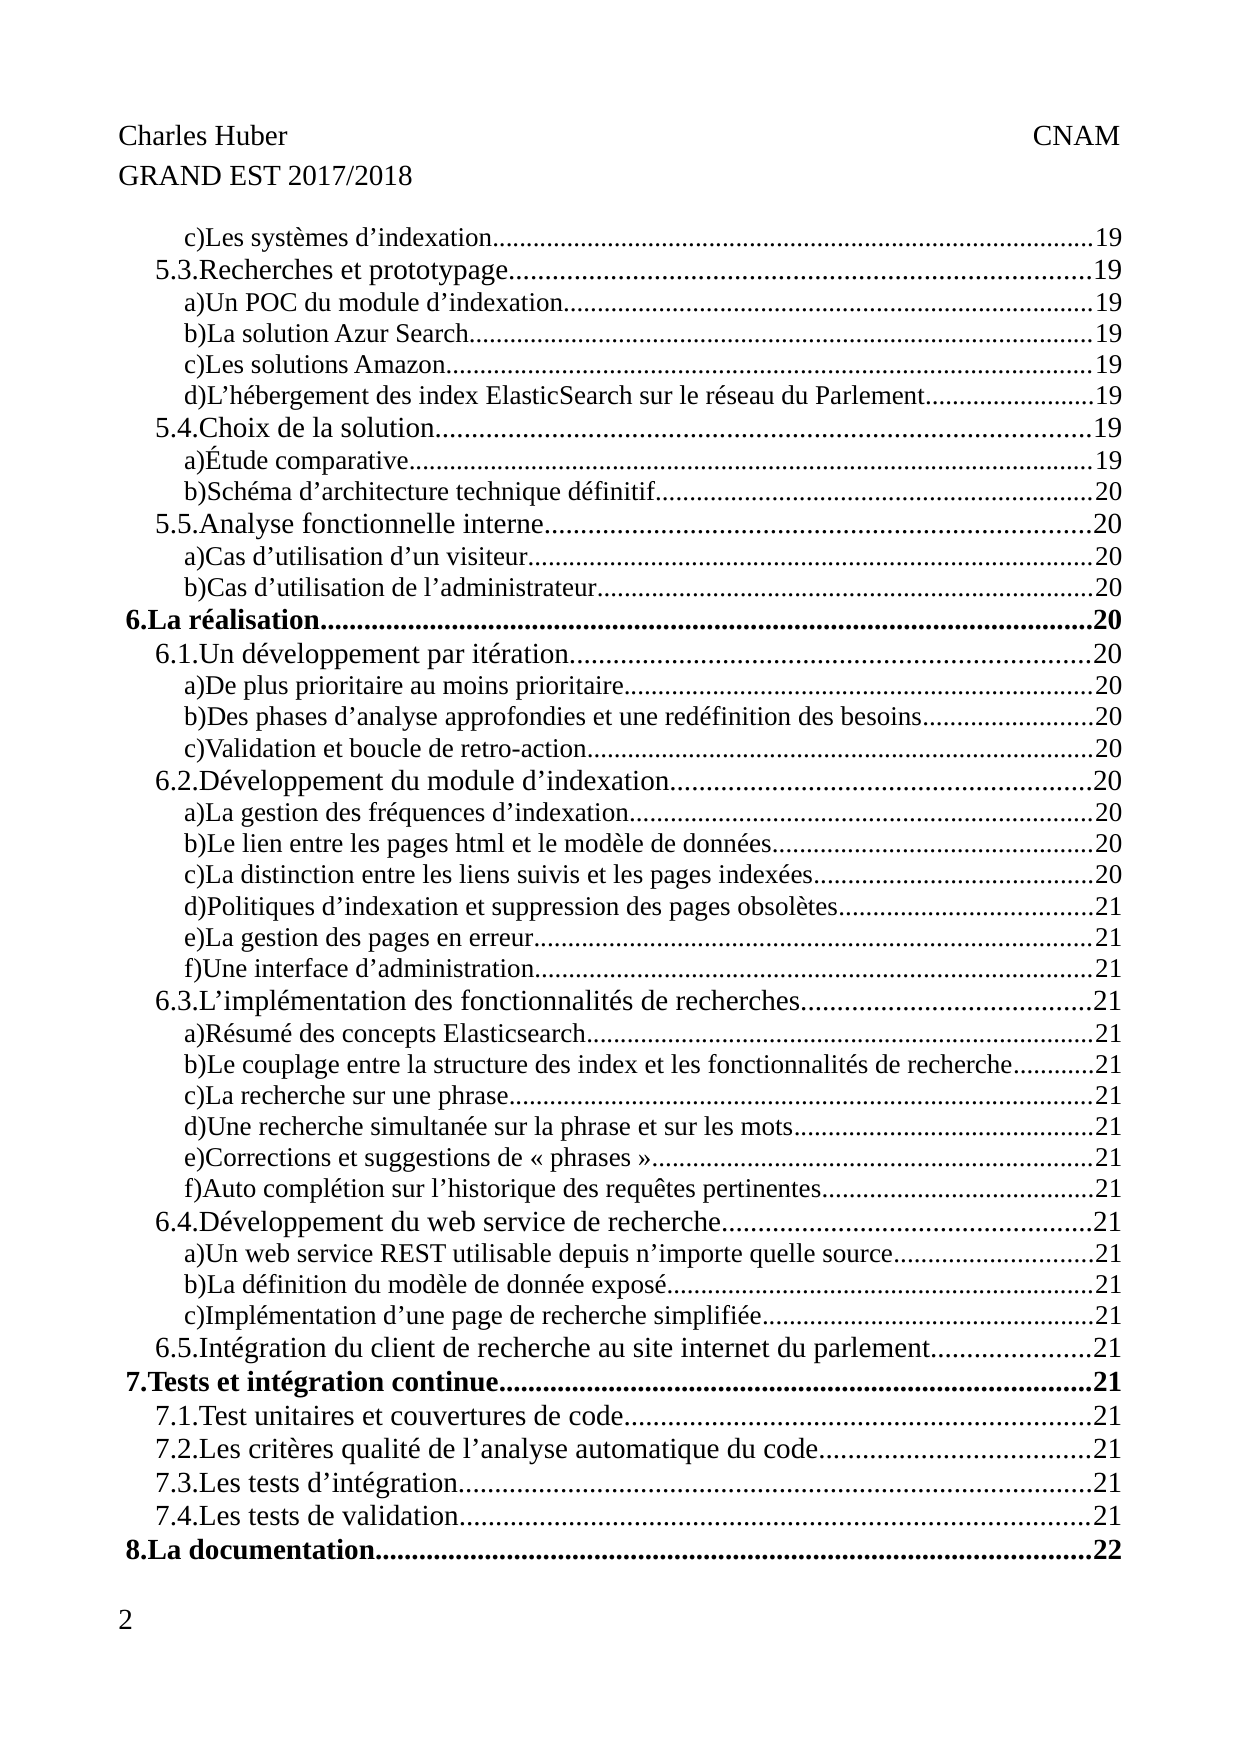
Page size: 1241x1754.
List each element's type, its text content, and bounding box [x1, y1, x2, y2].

text b)Schéma d’architecture technique définitif 20 [177, 475, 1122, 506]
text a)La gestion des fréquences d’indexation 20 [177, 796, 1122, 827]
text d)Politiques d’indexation et suppression des pages obsolètes 21 [177, 890, 1122, 921]
text d)L’hébergement des index ElasticSearch sur le réseau du Parlement 19 [177, 379, 1122, 411]
text b)Le lien entre les pages html et le modèle de données 20 [177, 827, 1122, 859]
text c)La recherche sur une phrase 21 [177, 1079, 1122, 1110]
text e)Corrections et suggestions de « phrases » 21 [177, 1141, 1122, 1172]
text b)La définition du modèle de donnée exposé 21 [177, 1268, 1122, 1299]
text b)Le couplage entre la structure des index et les fonctionnalités de recherche 21 [177, 1048, 1122, 1079]
text b)Des phases d’analyse approfondies et une redéfinition des besoins 20 [177, 701, 1122, 732]
text 5.5.Analyse fonctionnelle interne 20 [148, 506, 1122, 540]
text a)Un web service REST utilisable depuis n’importe quelle source 21 [177, 1237, 1122, 1268]
text 7.4.Les tests de validation 21 [148, 1498, 1122, 1532]
text 5.3.Recherches et prototypage 19 [148, 252, 1122, 286]
text b)La solution Azur Search 19 [177, 317, 1122, 348]
text 5.4.Choix de la solution 19 [148, 411, 1122, 444]
text 8.La documentation 22 [118, 1532, 1122, 1565]
text 6.La réalisation 20 [118, 602, 1122, 636]
text c)Implémentation d’une page de recherche simplifiée 21 [177, 1299, 1122, 1331]
text c)Les solutions Amazon 19 [177, 348, 1122, 379]
text c)Validation et boucle de retro-action 20 [177, 732, 1122, 763]
text 7.2.Les critères qualité de l’analyse automatique du code 21 [148, 1431, 1122, 1465]
text 6.3.L’implémentation des fonctionnalités de recherches 21 [148, 983, 1122, 1017]
text 7.Tests et intégration continue 21 [118, 1364, 1122, 1398]
text 7.1.Test unitaires et couvertures de code 21 [148, 1398, 1122, 1431]
text a)Cas d’utilisation d’un visiteur 20 [177, 540, 1122, 571]
text a)De plus prioritaire au moins prioritaire 20 [177, 669, 1122, 701]
text 6.5.Intégration du client de recherche au site internet du parlement 21 [148, 1331, 1122, 1364]
text f)Une interface d’administration 21 [177, 952, 1122, 983]
text c)La distinction entre les liens suivis et les pages indexées 20 [177, 859, 1122, 890]
text c)Les systèmes d’indexation 19 [177, 221, 1122, 252]
text f)Auto complétion sur l’historique des requêtes pertinentes 21 [177, 1172, 1122, 1204]
text d)Une recherche simultanée sur la phrase et sur les mots 21 [177, 1110, 1122, 1141]
text 6.2.Développement du module d’indexation 20 [148, 763, 1122, 796]
text a)Résumé des concepts Elasticsearch 21 [177, 1017, 1122, 1048]
text 6.4.Développement du web service de recherche 21 [148, 1204, 1122, 1237]
text e)La gestion des pages en erreur 21 [177, 921, 1122, 952]
text a)Étude comparative 19 [177, 444, 1122, 475]
text b)Cas d’utilisation de l’administrateur 20 [177, 571, 1122, 602]
text a)Un POC du module d’indexation 19 [177, 286, 1122, 317]
text 6.1.Un développement par itération 20 [148, 636, 1122, 669]
text 7.3.Les tests d’intégration 21 [148, 1465, 1122, 1498]
